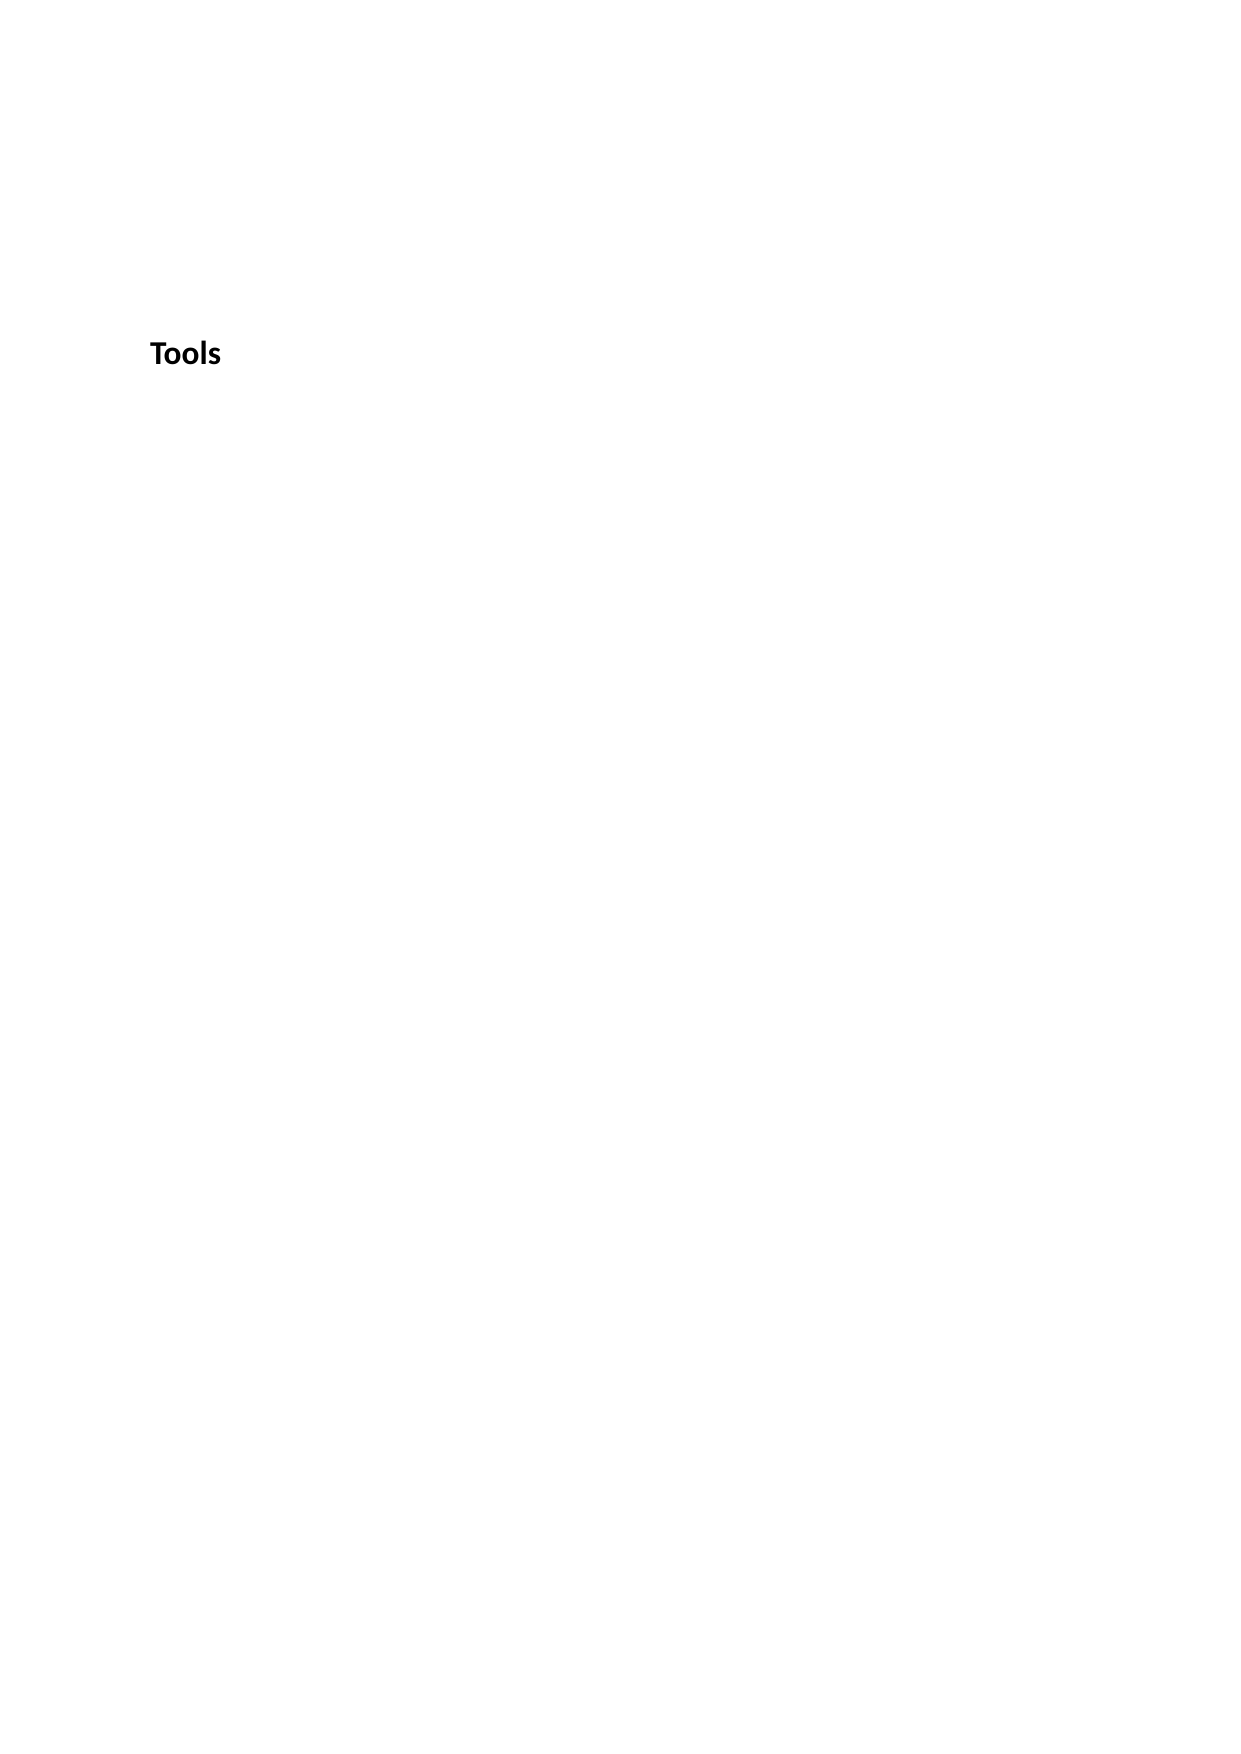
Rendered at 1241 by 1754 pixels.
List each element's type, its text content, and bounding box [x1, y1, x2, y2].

text Tools [150, 332, 1090, 373]
